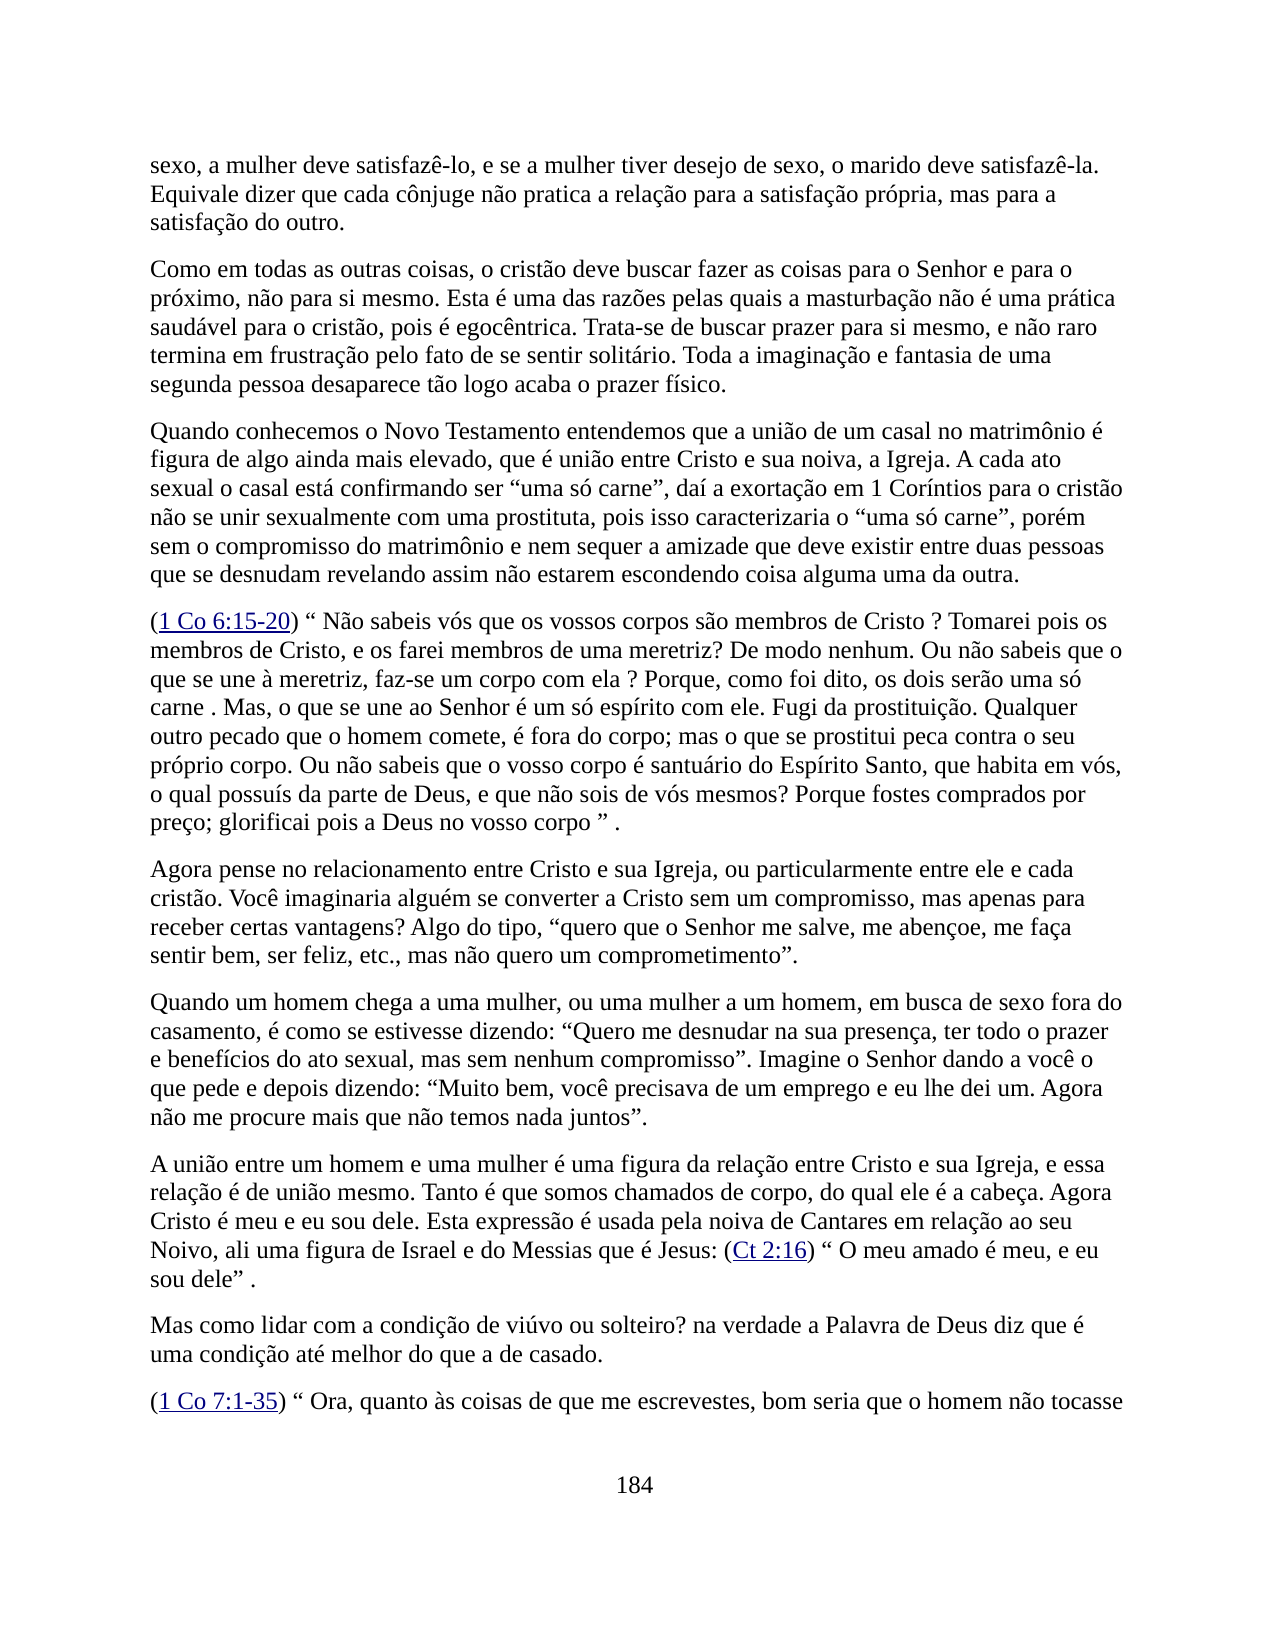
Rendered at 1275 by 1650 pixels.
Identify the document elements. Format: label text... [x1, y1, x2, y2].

text Quando um homem chega a uma mulher, ou uma mulher a um homem, em busca de sexo fora do casamento, é como se estivesse dizendo: “Quero me desnudar na sua presença, ter todo o prazer e benefícios do ato sexual, mas sem nenhum compromisso”. Imagine o Senhor dando a você o que pede e depois dizendo: “Muito bem, você precisava de um emprego e eu lhe dei um. Agora não me procure mais que não temos nada juntos”. [150, 987, 1125, 1131]
text sexo, a mulher deve satisfazê-lo, e se a mulher tiver desejo de sexo, o marido deve satisfazê-la. Equivale dizer que cada cônjuge não pratica a relação para a satisfação própria, mas para a satisfação do outro. [150, 150, 1125, 236]
text Agora pense no relacionamento entre Cristo e sua Igreja, ou particularmente entre ele e cada cristão. Você imaginaria alguém se converter a Cristo sem um compromisso, mas apenas para receber certas vantagens? Algo do tipo, “quero que o Senhor me salve, me abençoe, me faça sentir bem, ser feliz, etc., mas não quero um comprometimento”. [150, 854, 1125, 969]
text (1 Co 7:1-35) “ Ora, quanto às coisas de que me escrevestes, bom seria que o homem não tocasse [150, 1386, 1125, 1414]
text Quando conhecemos o Novo Testamento entendemos que a união de um casal no matrimônio é figura de algo ainda mais elevado, que é união entre Cristo e sua noiva, a Igreja. A cada ato sexual o casal está confirmando ser “uma só carne”, daí a exortação em 1 Coríntios para o cristão não se unir sexualmente com uma prostituta, pois isso caracterizaria o “uma só carne”, porém sem o compromisso do matrimônio e nem sequer a amizade que deve existir entre duas pessoas que se desnudam revelando assim não estarem escondendo coisa alguma uma da outra. [150, 416, 1125, 588]
text (1 Co 6:15-20) “ Não sabeis vós que os vossos corpos são membros de Cristo ? Tomarei pois os membros de Cristo, e os farei membros de uma meretriz? De modo nenhum. Ou não sabeis que o que se une à meretriz, faz-se um corpo com ela ? Porque, como foi dito, os dois serão uma só carne . Mas, o que se une ao Senhor é um só espírito com ele. Fugi da prostituição. Qualquer outro pecado que o homem comete, é fora do corpo; mas o que se prostitui peca contra o seu próprio corpo. Ou não sabeis que o vosso corpo é santuário do Espírito Santo, que habita em vós, o qual possuís da parte de Deus, e que não sois de vós mesmos? Porque fostes comprados por preço; glorificai pois a Deus no vosso corpo ” . [150, 606, 1125, 836]
text Mas como lidar com a condição de viúvo ou solteiro? na verdade a Palavra de Deus diz que é uma condição até melhor do que a de casado. [150, 1310, 1125, 1368]
text A união entre um homem e uma mulher é uma figura da relação entre Cristo e sua Igreja, e essa relação é de união mesmo. Tanto é que somos chamados de corpo, do qual ele é a cabeça. Agora Cristo é meu e eu sou dele. Esta expressão é usada pela noiva de Cantares em relação ao seu Noivo, ali uma figura de Israel e do Messias que é Jesus: (Ct 2:16) “ O meu amado é meu, e eu sou dele” . [150, 1149, 1125, 1292]
text Como em todas as outras coisas, o cristão deve buscar fazer as coisas para o Senhor e para o próximo, não para si mesmo. Esta é uma das razões pelas quais a masturbação não é uma prática saudável para o cristão, pois é egocêntrica. Trata-se de buscar prazer para si mesmo, e não raro termina em frustração pelo fato de se sentir solitário. Toda a imaginação e fantasia de uma segunda pessoa desaparece tão logo acaba o prazer físico. [150, 254, 1125, 398]
